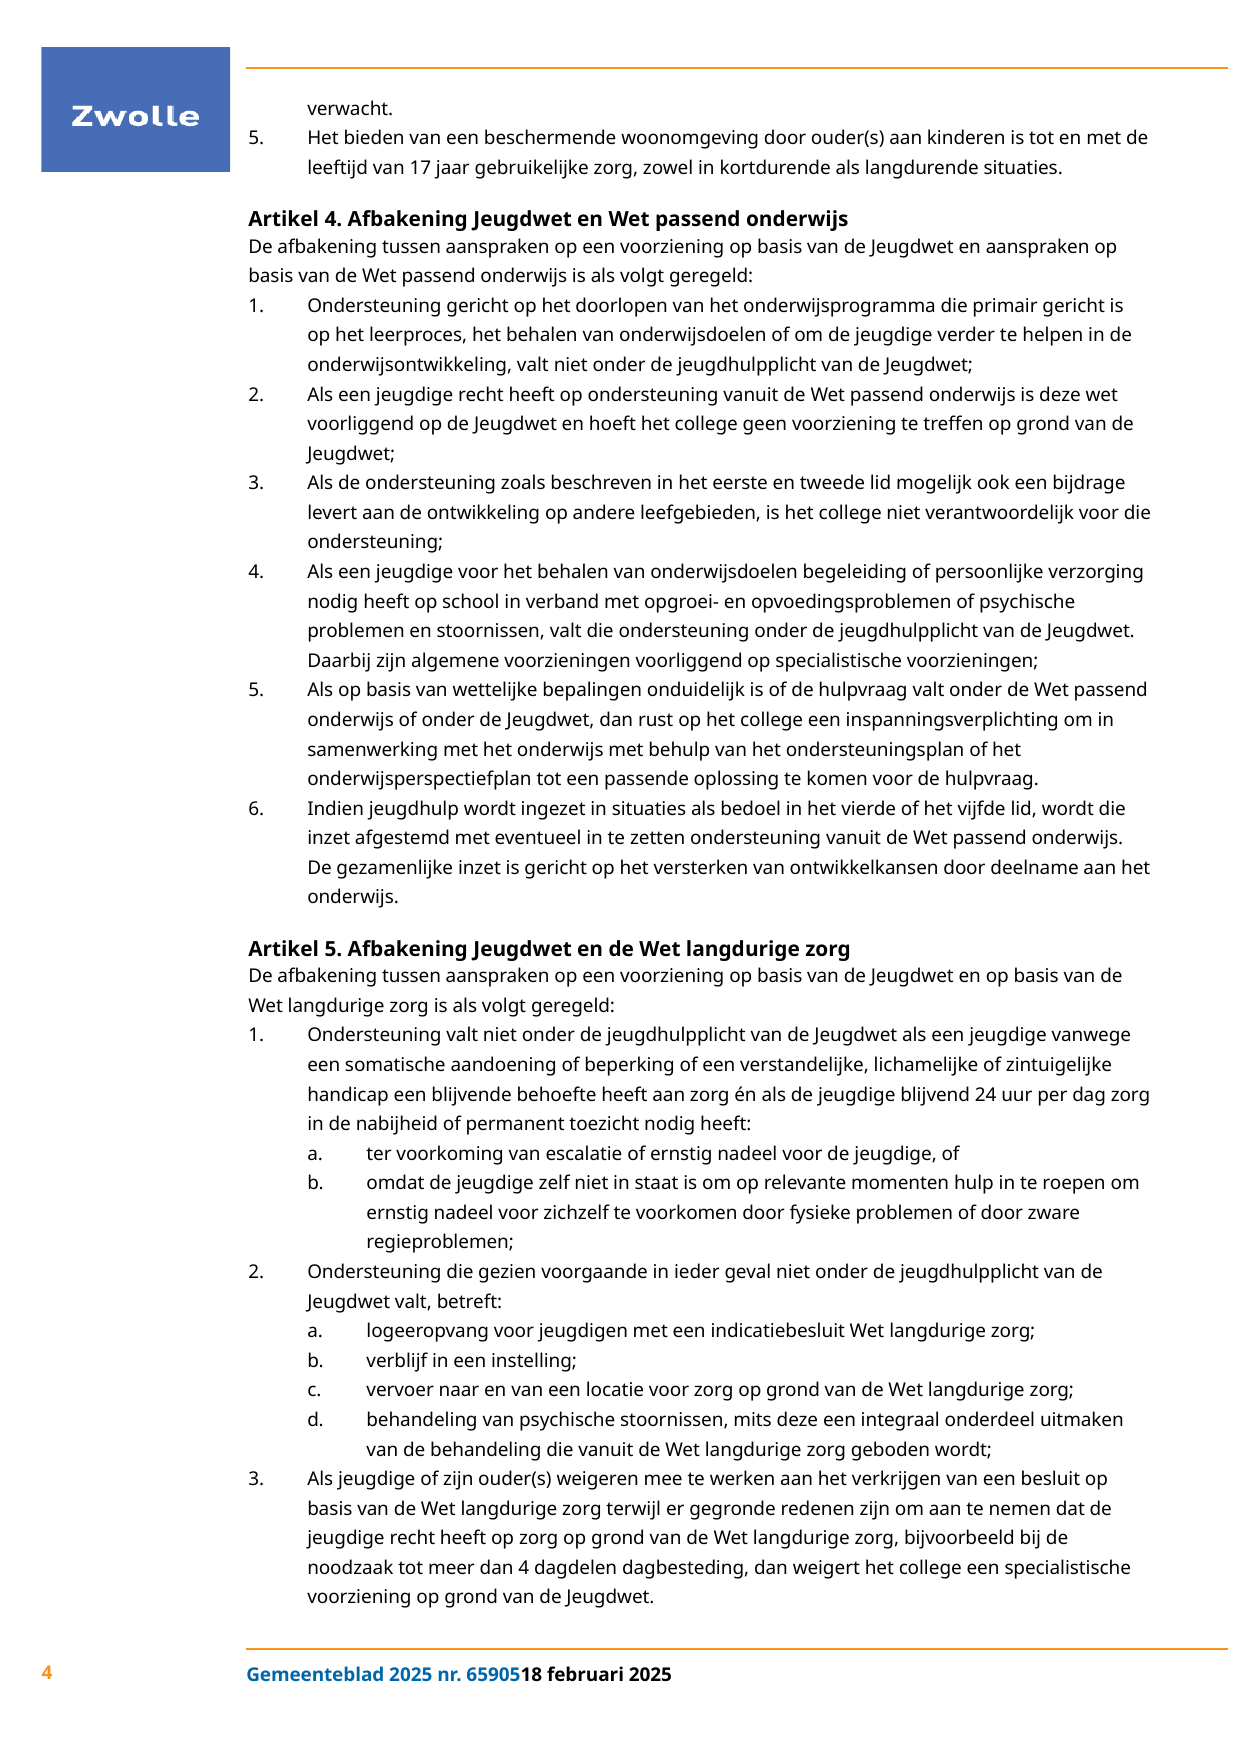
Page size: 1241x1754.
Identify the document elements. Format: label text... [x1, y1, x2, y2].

list verwacht. [248, 95, 1152, 121]
list ter voorkoming van escalatie of ernstig nadeel voor de jeugdige, of [307, 1140, 1152, 1166]
text De afbakening tussen aanspraken op een voorziening op basis van de Jeugdwet en op basis van de Wet langdurige zorg is als volgt geregeld: [248, 962, 1152, 1018]
list Ondersteuning die gezien voorgaande in ieder geval niet onder de jeugdhulpplicht van de Jeugdwet valt, betreft: [248, 1258, 1152, 1314]
list Als een jeugdige recht heeft op ondersteuning vanuit de Wet passend onderwijs is deze wet voorliggend op de Jeugdwet en hoeft het college geen voorziening te treffen op grond van de Jeugdwet; [248, 381, 1152, 466]
list Als jeugdige of zijn ouder(s) weigeren mee te werken aan het verkrijgen van een besluit op basis van de Wet langdurige zorg terwijl er gegronde redenen zijn om aan te nemen dat de jeugdige recht heeft op zorg op grond van de Wet langdurige zorg, bijvoorbeeld bij de noodzaak tot meer dan 4 dagdelen dagbesteding, dan weigert het college een specialistische voorziening op grond van de Jeugdwet. [248, 1465, 1152, 1609]
text Artikel 4. Afbakening Jeugdwet en Wet passend onderwijs [248, 204, 1152, 233]
list omdat de jeugdige zelf niet in staat is om op relevante momenten hulp in te roepen om ernstig nadeel voor zichzelf te voorkomen door fysieke problemen of door zware regieproblemen; [307, 1169, 1152, 1254]
list behandeling van psychische stoornissen, mits deze een integraal onderdeel uitmaken van de behandeling die vanuit de Wet langdurige zorg geboden wordt; [307, 1406, 1152, 1462]
text Artikel 5. Afbakening Jeugdwet en de Wet langdurige zorg [248, 934, 1152, 962]
list Het bieden van een beschermende woonomgeving door ouder(s) aan kinderen is tot en met de leeftijd van 17 jaar gebruikelijke zorg, zowel in kortdurende als langdurende situaties. [248, 124, 1152, 180]
list Als de ondersteuning zoals beschreven in het eerste en tweede lid mogelijk ook een bijdrage levert aan de ontwikkeling op andere leefgebieden, is het college niet verantwoordelijk voor die ondersteuning; [248, 469, 1152, 554]
list verblijf in een instelling; [307, 1347, 1152, 1373]
list Ondersteuning gericht op het doorlopen van het onderwijsprogramma die primair gericht is op het leerproces, het behalen van onderwijsdoelen of om de jeugdige verder te helpen in de onderwijsontwikkeling, valt niet onder de jeugdhulpplicht van de Jeugdwet; [248, 292, 1152, 377]
list vervoer naar en van een locatie voor zorg op grond van de Wet langdurige zorg; [307, 1377, 1152, 1402]
list Indien jeugdhulp wordt ingezet in situaties als bedoel in het vierde of het vijfde lid, wordt die inzet afgestemd met eventueel in te zetten ondersteuning vanuit de Wet passend onderwijs. De gezamenlijke inzet is gericht op het versterken van ontwikkelkansen door deelname aan het onderwijs. [248, 795, 1152, 909]
list Als een jeugdige voor het behalen van onderwijsdoelen begeleiding of persoonlijke verzorging nodig heeft op school in verband met opgroei- en opvoedingsproblemen of psychische problemen en stoornissen, valt die ondersteuning onder de jeugdhulpplicht van de Jeugdwet. Daarbij zijn algemene voorzieningen voorliggend op specialistische voorzieningen; [248, 558, 1152, 673]
picture [41, 47, 231, 172]
list logeeropvang voor jeugdigen met een indicatiebesluit Wet langdurige zorg; [307, 1317, 1152, 1343]
list Als op basis van wettelijke bepalingen onduidelijk is of de hulpvraag valt onder de Wet passend onderwijs of onder de Jeugdwet, dan rust op het college een inspanningsverplichting om in samenwerking met het onderwijs met behulp van het ondersteuningsplan of het onderwijsperspectiefplan tot een passende oplossing te komen voor de hulpvraag. [248, 677, 1152, 791]
list Ondersteuning valt niet onder de jeugdhulpplicht van de Jeugdwet als een jeugdige vanwege een somatische aandoening of beperking of een verstandelijke, lichamelijke of zintuigelijke handicap een blijvende behoefte heeft aan zorg én als de jeugdige blijvend 24 uur per dag zorg in de nabijheid of permanent toezicht nodig heeft: [248, 1022, 1152, 1136]
text De afbakening tussen aanspraken op een voorziening op basis van de Jeugdwet en aanspraken op basis van de Wet passend onderwijs is als volgt geregeld: [248, 233, 1152, 288]
